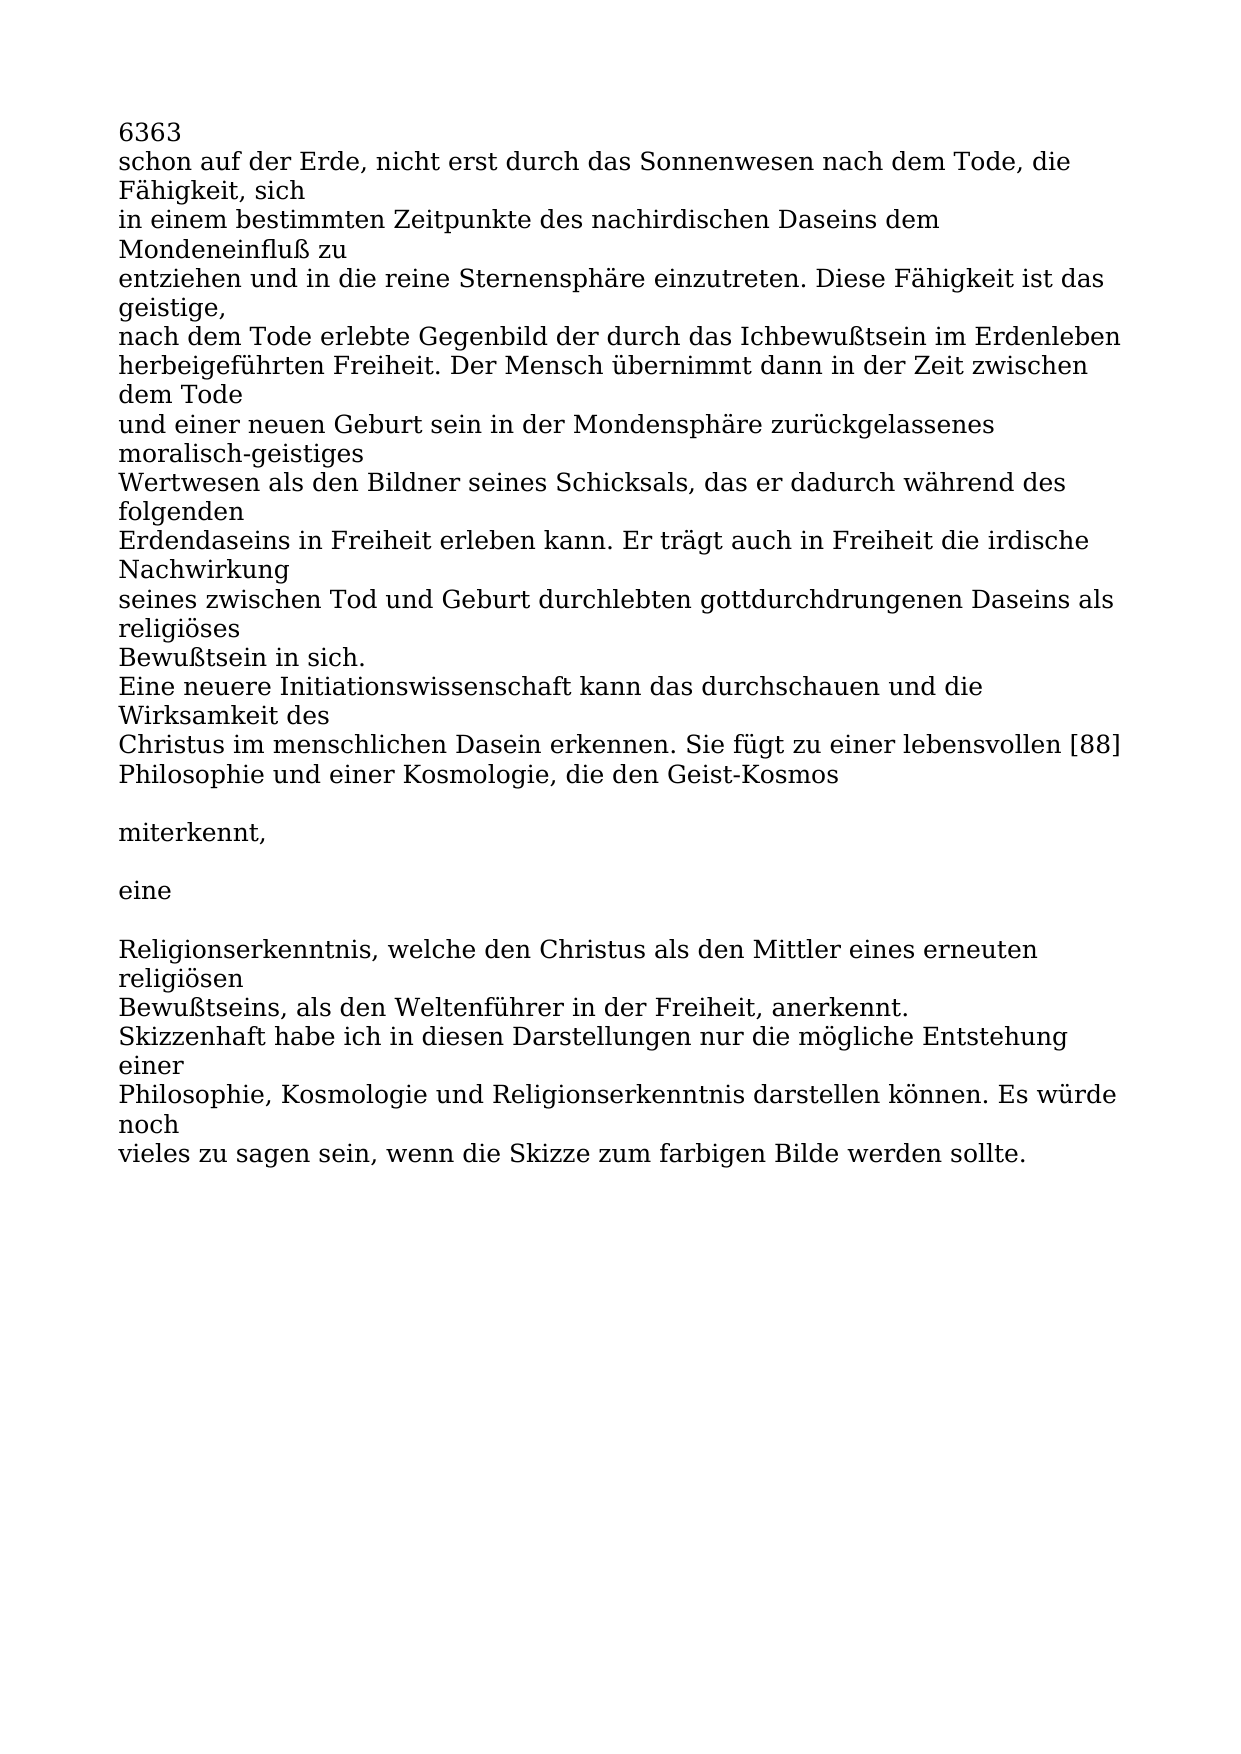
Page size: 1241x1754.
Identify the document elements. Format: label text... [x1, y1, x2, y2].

text in einem bestimmten Zeitpunkte des nachirdischen Daseins dem Mondeneinfluß zu [118, 206, 1122, 264]
text entziehen und in die reine Sternensphäre einzutreten. Diese Fähigkeit ist das geistige, [118, 264, 1122, 322]
text schon auf der Erde, nicht erst durch das Sonnenwesen nach dem Tode, die Fähigkeit, sich [118, 147, 1122, 206]
text und einer neuen Geburt sein in der Mondensphäre zurückgelassenes moralisch-geistiges [118, 410, 1122, 468]
text Eine neuere Initiationswissenschaft kann das durchschauen und die Wirksamkeit des [118, 672, 1122, 731]
text eine [118, 876, 1122, 906]
text miterkennt, [118, 818, 1122, 847]
text Bewußtsein in sich. [118, 643, 1122, 672]
text Religionserkenntnis, welche den Christus als den Mittler eines erneuten religiösen [118, 935, 1122, 993]
text Skizzenhaft habe ich in diesen Darstellungen nur die mögliche Entstehung einer [118, 1022, 1122, 1081]
text Philosophie und einer Kosmologie, die den Geist-Kosmos [118, 760, 1122, 789]
text herbeigeführten Freiheit. Der Mensch übernimmt dann in der Zeit zwischen dem Tode [118, 351, 1122, 410]
text nach dem Tode erlebte Gegenbild der durch das Ichbewußtsein im Erdenleben [118, 322, 1122, 351]
text Bewußtseins, als den Weltenführer in der Freiheit, anerkennt. [118, 993, 1122, 1022]
text Wertwesen als den Bildner seines Schicksals, das er dadurch während des folgenden [118, 468, 1122, 526]
text 6363 [118, 118, 1122, 147]
text Christus im menschlichen Dasein erkennen. Sie fügt zu einer lebensvollen [88] [118, 731, 1122, 760]
text Philosophie, Kosmologie und Religionserkenntnis darstellen können. Es würde noch [118, 1081, 1122, 1139]
text seines zwischen Tod und Geburt durchlebten gottdurchdrungenen Daseins als religiöses [118, 585, 1122, 643]
text Erdendaseins in Freiheit erleben kann. Er trägt auch in Freiheit die irdische Nachwirkung [118, 526, 1122, 585]
text vieles zu sagen sein, wenn die Skizze zum farbigen Bilde werden sollte. [118, 1139, 1122, 1168]
